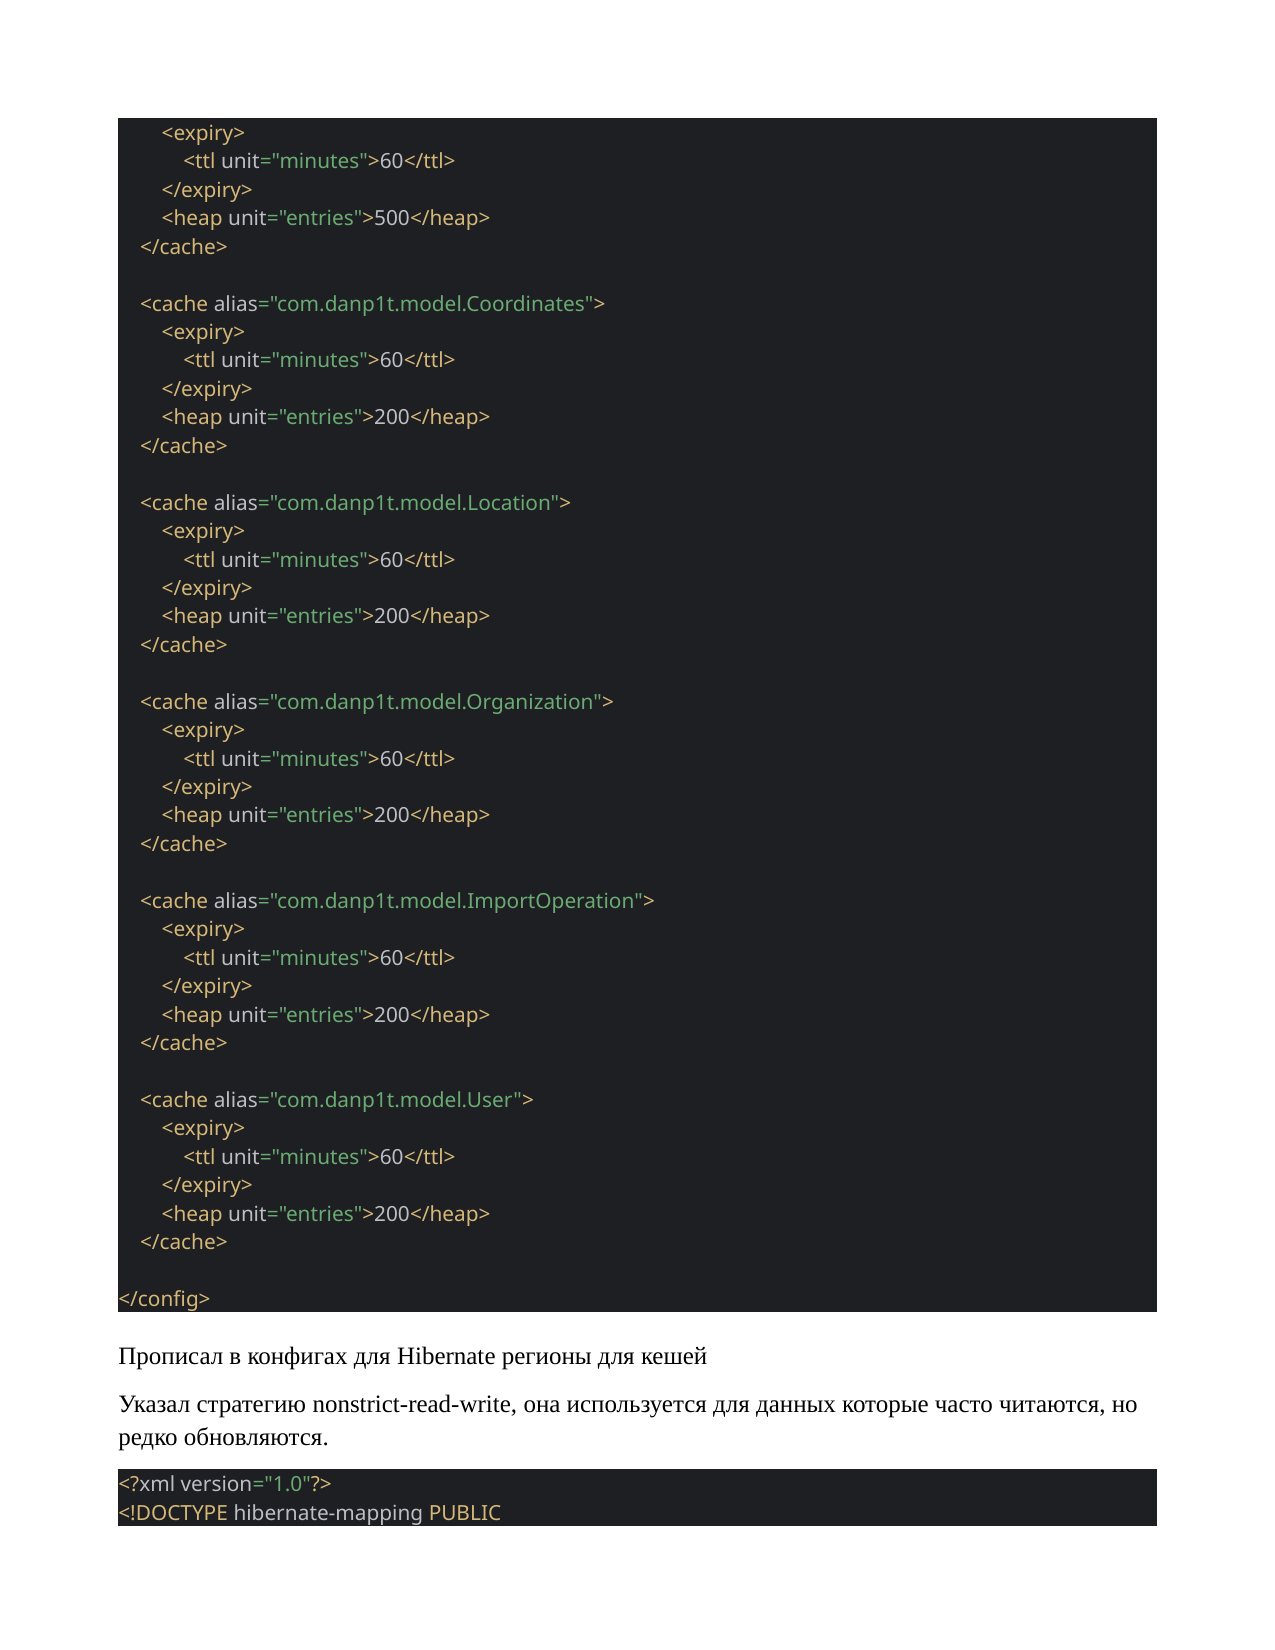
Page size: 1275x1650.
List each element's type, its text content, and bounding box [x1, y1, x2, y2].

text Указал стратегию nonstrict-read-write, она используется для данных которые часто читаются, но редко обновляются. [118, 1389, 1157, 1451]
text Прописал в конфигах для Hibernate регионы для кешей [118, 1341, 1157, 1370]
text <expiry> <ttl unit="minutes">60</ttl> </expiry> <heap unit="entries">500</heap> </cache> <cache alias="com.danp1t.model.Coordinates"> <expiry> <ttl unit="minutes">60</ttl> </expiry> <heap unit="entries">200</heap> </cache> <cache alias="com.danp1t.model.Location"> <expiry> <ttl unit="minutes">60</ttl> </expiry> <heap unit="entries">200</heap> </cache> <cache alias="com.danp1t.model.Organization"> <expiry> <ttl unit="minutes">60</ttl> </expiry> <heap unit="entries">200</heap> </cache> <cache alias="com.danp1t.model.ImportOperation"> <expiry> <ttl unit="minutes">60</ttl> </expiry> <heap unit="entries">200</heap> </cache> <cache alias="com.danp1t.model.User"> <expiry> <ttl unit="minutes">60</ttl> </expiry> <heap unit="entries">200</heap> </cache> </config> [118, 118, 1157, 1312]
text <?xml version="1.0"?> <!DOCTYPE hibernate-mapping PUBLIC [118, 1469, 1157, 1526]
